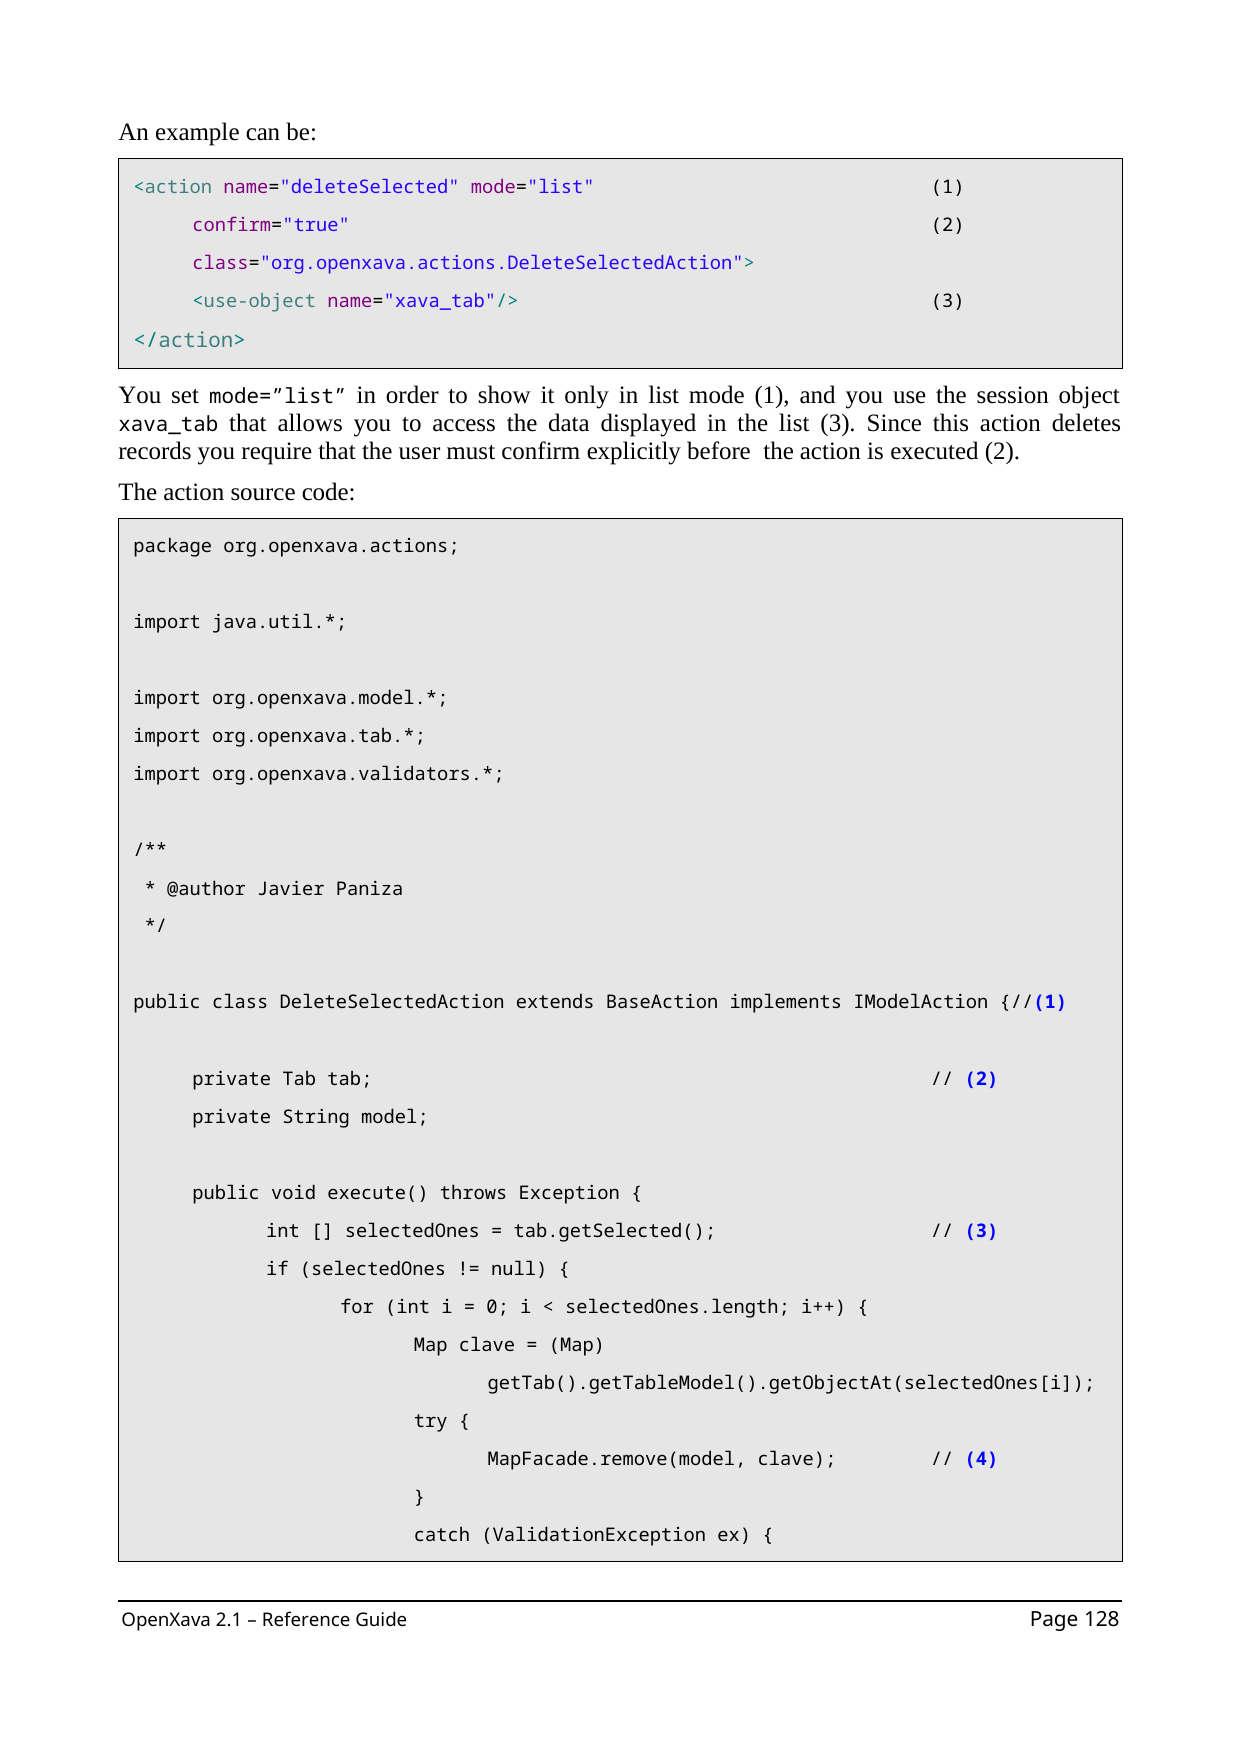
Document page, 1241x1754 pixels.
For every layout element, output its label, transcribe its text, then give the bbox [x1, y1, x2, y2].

text getTab().getTableModel().getObjectAt(selectedOnes[i]); [119, 1354, 1122, 1392]
text catch (ValidationException ex) { [119, 1506, 1122, 1561]
text Map clave = (Map) [119, 1316, 1122, 1354]
text */ [119, 898, 1122, 936]
text import org.openxava.tab.*; [119, 708, 1122, 746]
text int [] selectedOnes = tab.getSelected(); // (3) [119, 1202, 1122, 1240]
text if (selectedOnes != null) { [119, 1240, 1122, 1278]
text public void execute() throws Exception { [119, 1164, 1122, 1202]
text <action name="deleteSelected" mode="list" (1) [119, 159, 1122, 196]
text MapFacade.remove(model, clave); // (4) [119, 1430, 1122, 1468]
text public class DeleteSelectedAction extends BaseAction implements IModelAction {//(1) [119, 974, 1122, 1012]
text import java.util.*; [119, 594, 1122, 632]
text confirm="true" (2) [119, 196, 1122, 234]
text You set mode=”list” in order to show it only in list mode (1), and you use the session object xava_tab that allows you to access the data displayed in the list (3). Since this action deletes records you require that the user must confirm explicitly before the action is executed (2). [118, 381, 1122, 465]
text try { [119, 1392, 1122, 1430]
text import org.openxava.model.*; [119, 670, 1122, 708]
text } [119, 1468, 1122, 1506]
text An example can be: [118, 118, 1122, 146]
text for (int i = 0; i < selectedOnes.length; i++) { [119, 1278, 1122, 1316]
text /** [119, 822, 1122, 860]
text import org.openxava.validators.*; [119, 746, 1122, 784]
text private Tab tab; // (2) [119, 1050, 1122, 1088]
text private String model; [119, 1088, 1122, 1126]
text </action> [119, 310, 1122, 368]
text package org.openxava.actions; [119, 519, 1122, 556]
text class="org.openxava.actions.DeleteSelectedAction"> [119, 234, 1122, 272]
text <use-object name="xava_tab"/> (3) [119, 272, 1122, 310]
text The action source code: [118, 478, 1122, 505]
text * @author Javier Paniza [119, 860, 1122, 898]
